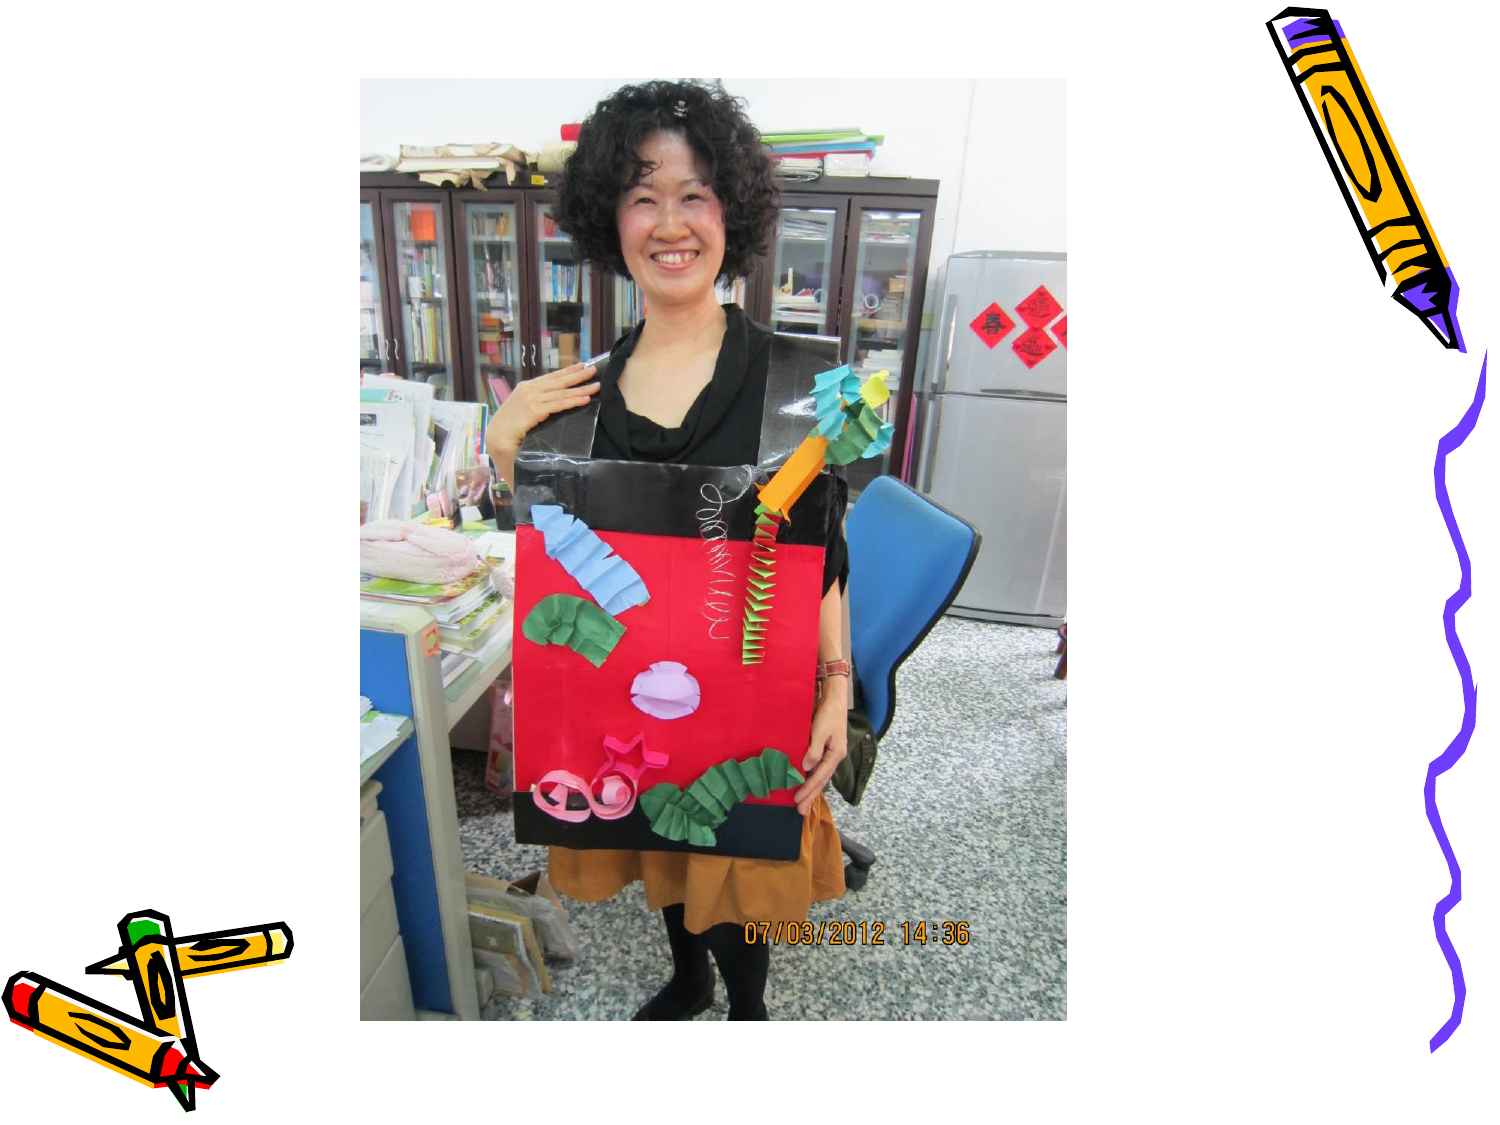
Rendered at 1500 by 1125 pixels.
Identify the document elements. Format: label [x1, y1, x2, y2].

picture [360, 78, 1067, 1021]
